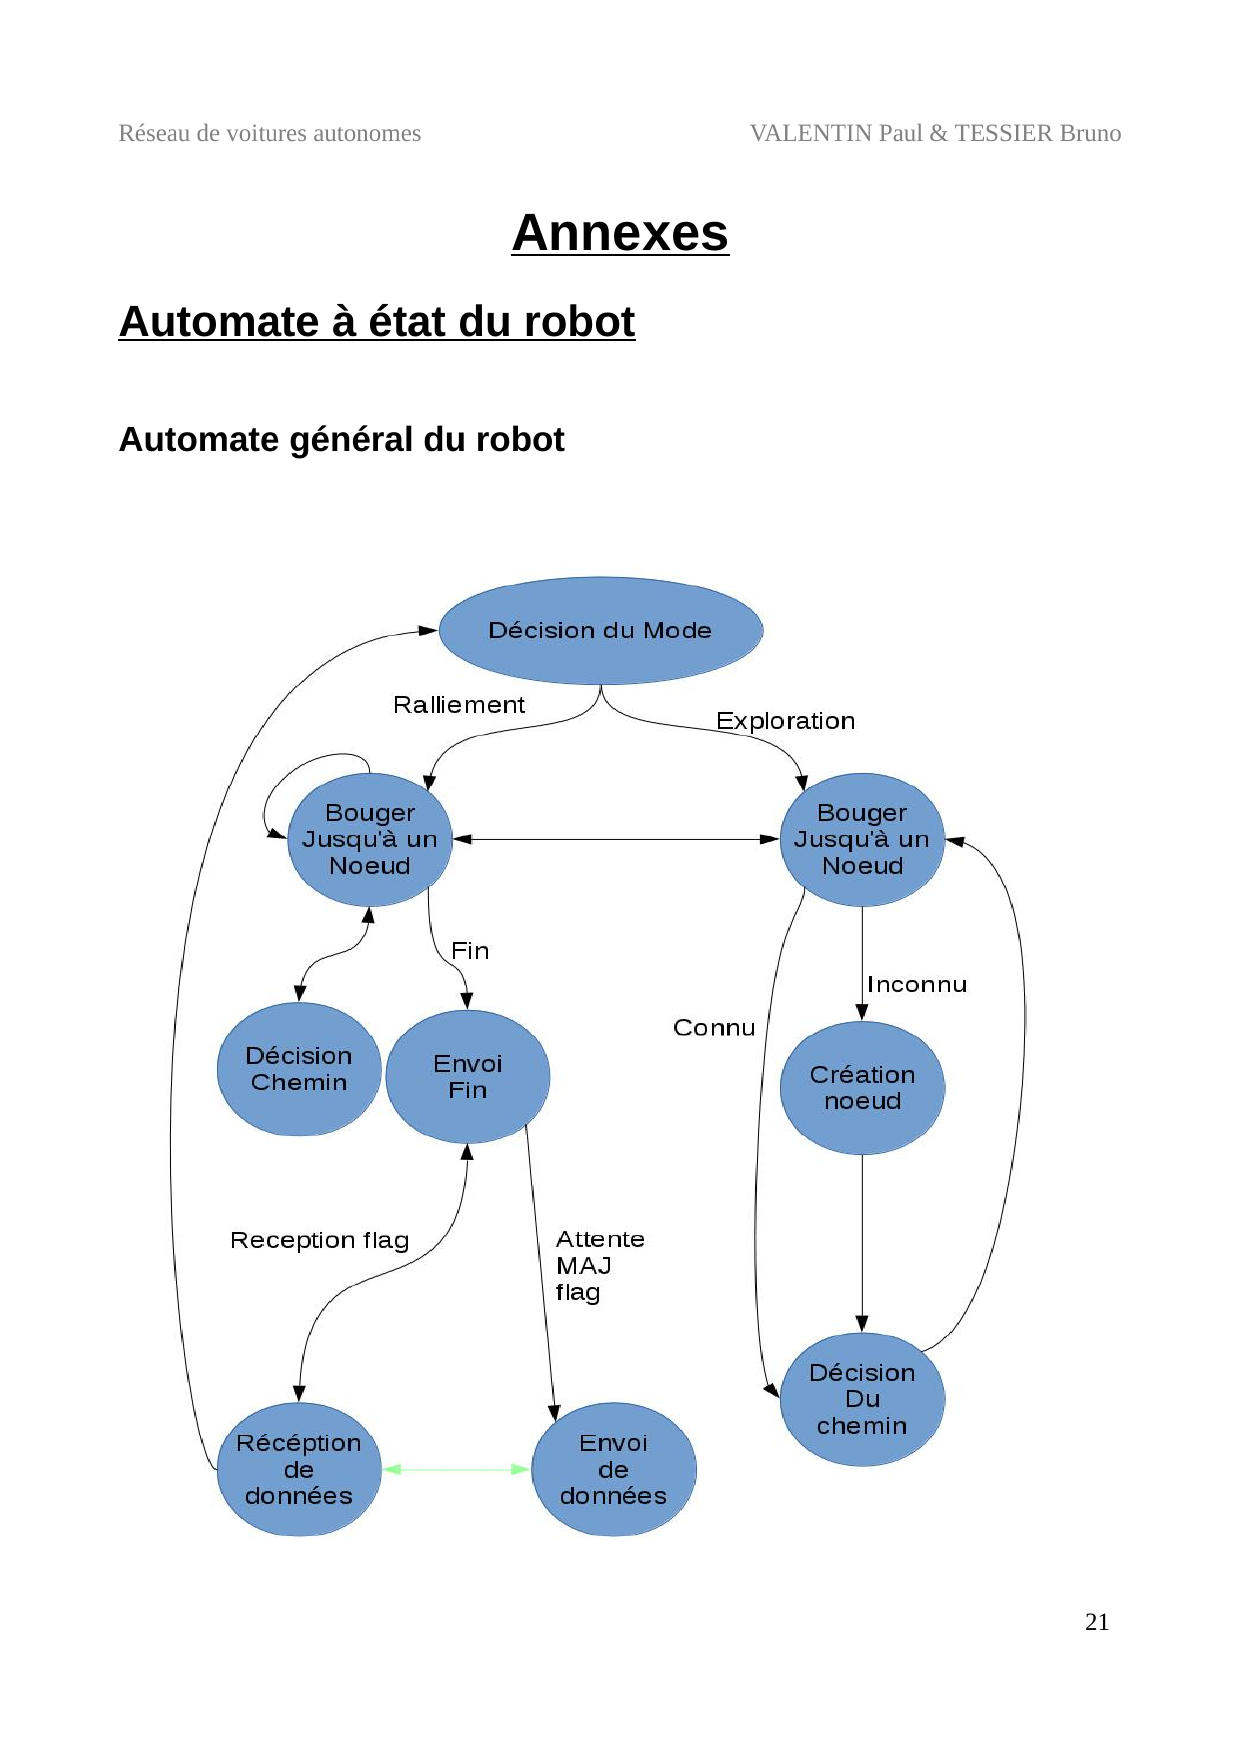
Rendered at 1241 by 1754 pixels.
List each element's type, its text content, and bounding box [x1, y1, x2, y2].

subtitle Annexes [118, 201, 1122, 262]
subtitle Automate général du robot [118, 419, 1122, 459]
picture [155, 535, 1087, 1636]
subtitle Automate à état du robot [118, 295, 1152, 345]
